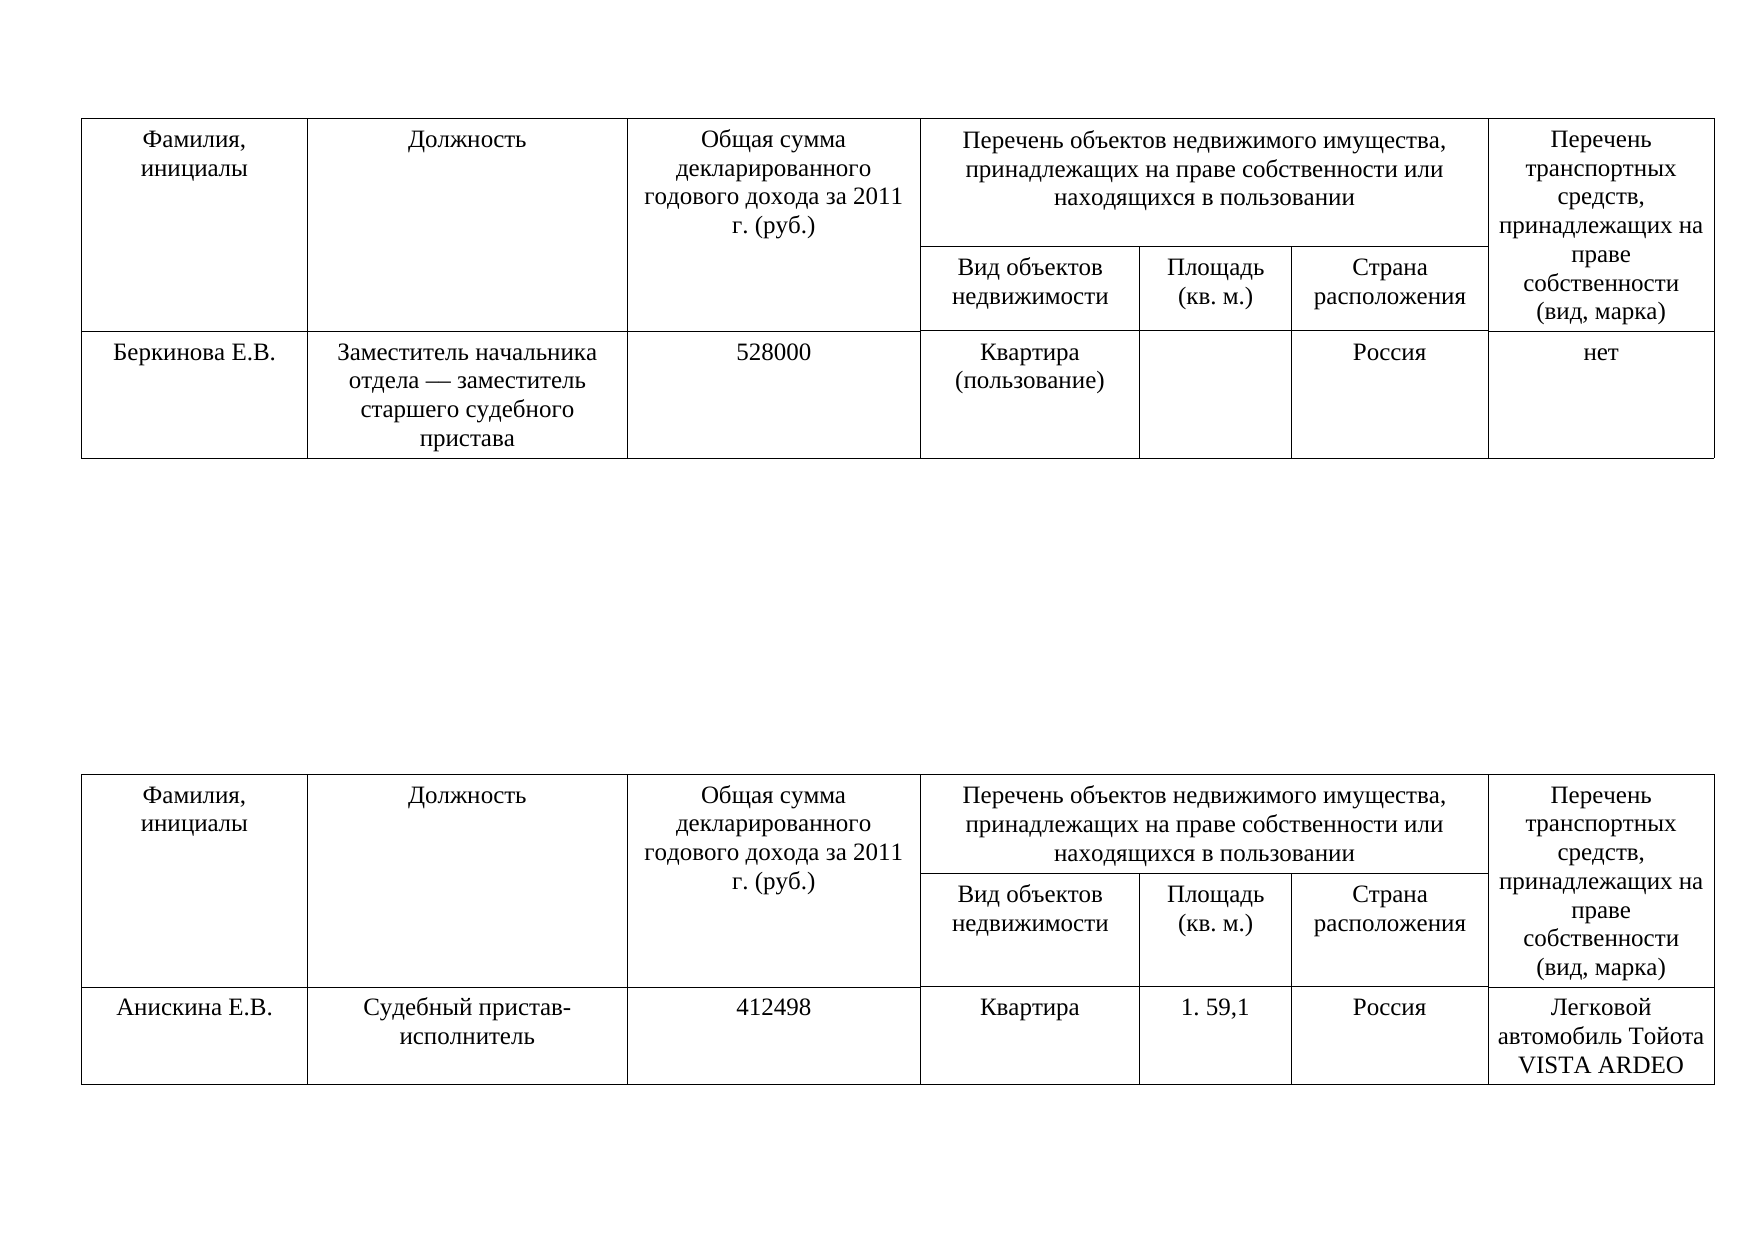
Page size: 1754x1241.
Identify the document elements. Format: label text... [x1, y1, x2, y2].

table_header Фамилия, инициалы [82, 119, 307, 331]
table_cell Анискина Е.В. [82, 988, 307, 1084]
table_cell 528000 [628, 332, 920, 458]
table_cell Заместитель начальника отдела –– заместитель старшего судебного пристава [308, 332, 627, 458]
table_header Перечень объектов недвижимого имущества, принадлежащих на праве собственности или находящихся в пользовании [921, 775, 1488, 873]
table_cell 1. 59,1 [1140, 987, 1291, 1084]
table_cell [1140, 331, 1291, 458]
table_header Перечень транспортных средств, принадлежащих на праве собственности (вид, марка) [1489, 119, 1714, 331]
table_cell 412498 [628, 988, 920, 1084]
table_header Перечень объектов недвижимого имущества, принадлежащих на праве собственности или находящихся в пользовании [921, 119, 1488, 246]
table_cell Судебный пристав-исполнитель [308, 988, 627, 1084]
table_cell Россия [1292, 987, 1488, 1084]
table_cell Страна расположения [1292, 247, 1488, 330]
table_cell Страна расположения [1292, 874, 1488, 986]
table_header Общая сумма декларированного годового дохода за 2011 г. (руб.) [628, 119, 920, 331]
table_cell Квартира (пользование) [921, 331, 1139, 458]
table_cell Квартира [921, 987, 1139, 1084]
table_cell Вид объектов недвижимости [921, 874, 1139, 986]
table_cell Россия [1292, 331, 1488, 458]
table_header Перечень транспортных средств, принадлежащих на праве собственности (вид, марка) [1489, 775, 1714, 987]
table_cell нет [1489, 332, 1714, 458]
table_header Должность [308, 119, 627, 331]
table_header Фамилия, инициалы [82, 775, 307, 987]
table_cell Легковой автомобиль Тойота VISTA ARDEO [1489, 988, 1714, 1084]
table_header Общая сумма декларированного годового дохода за 2011 г. (руб.) [628, 775, 920, 987]
table_cell Площадь (кв. м.) [1140, 247, 1291, 330]
table_cell Беркинова Е.В. [82, 332, 307, 458]
table_cell Площадь (кв. м.) [1140, 874, 1291, 986]
table_cell Вид объектов недвижимости [921, 247, 1139, 330]
table_header Должность [308, 775, 627, 987]
